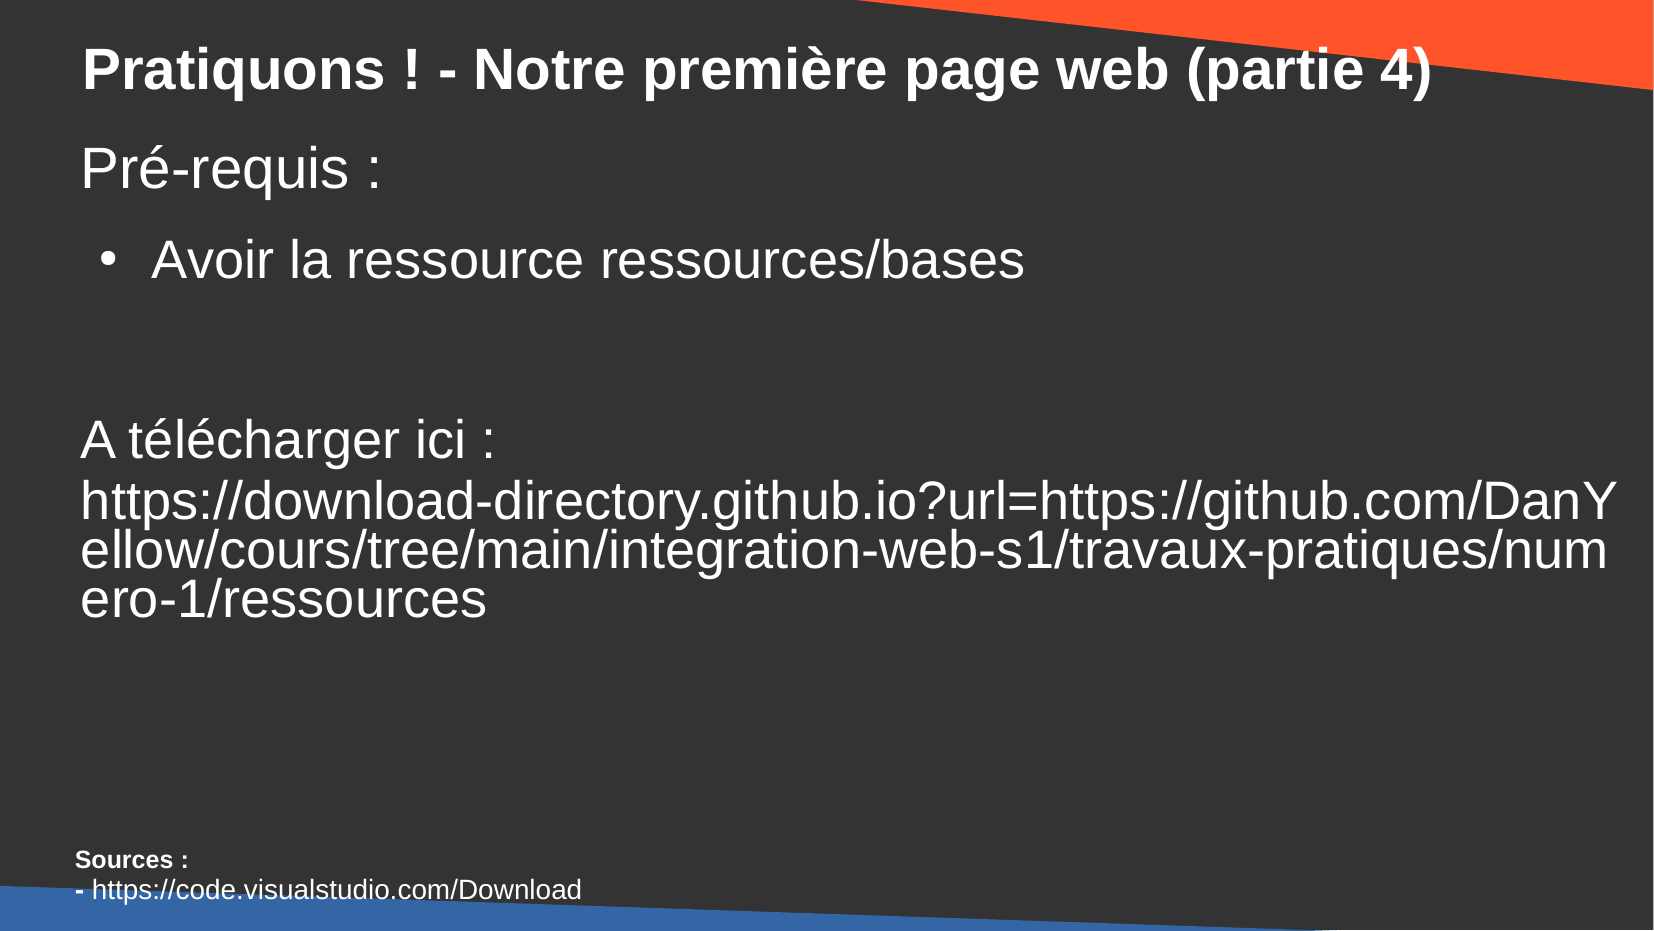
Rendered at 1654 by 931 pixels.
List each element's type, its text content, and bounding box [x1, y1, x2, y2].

text_box [855, 0, 1654, 91]
title Pratiquons ! - Notre première page web (partie 4) [82, 37, 1571, 114]
list Pré-requis : Avoir la ressource ressources/bases A télécharger ici : https://download-directory.github.io?url=https://github.com/DanYellow/cours/tree/main/integration-web-s1/travaux-pratiques/numero-1/ressources [80, 135, 1620, 721]
text_box [0, 885, 1337, 931]
text_box Sources : - https://code.visualstudio.com/Download [60, 838, 1146, 928]
